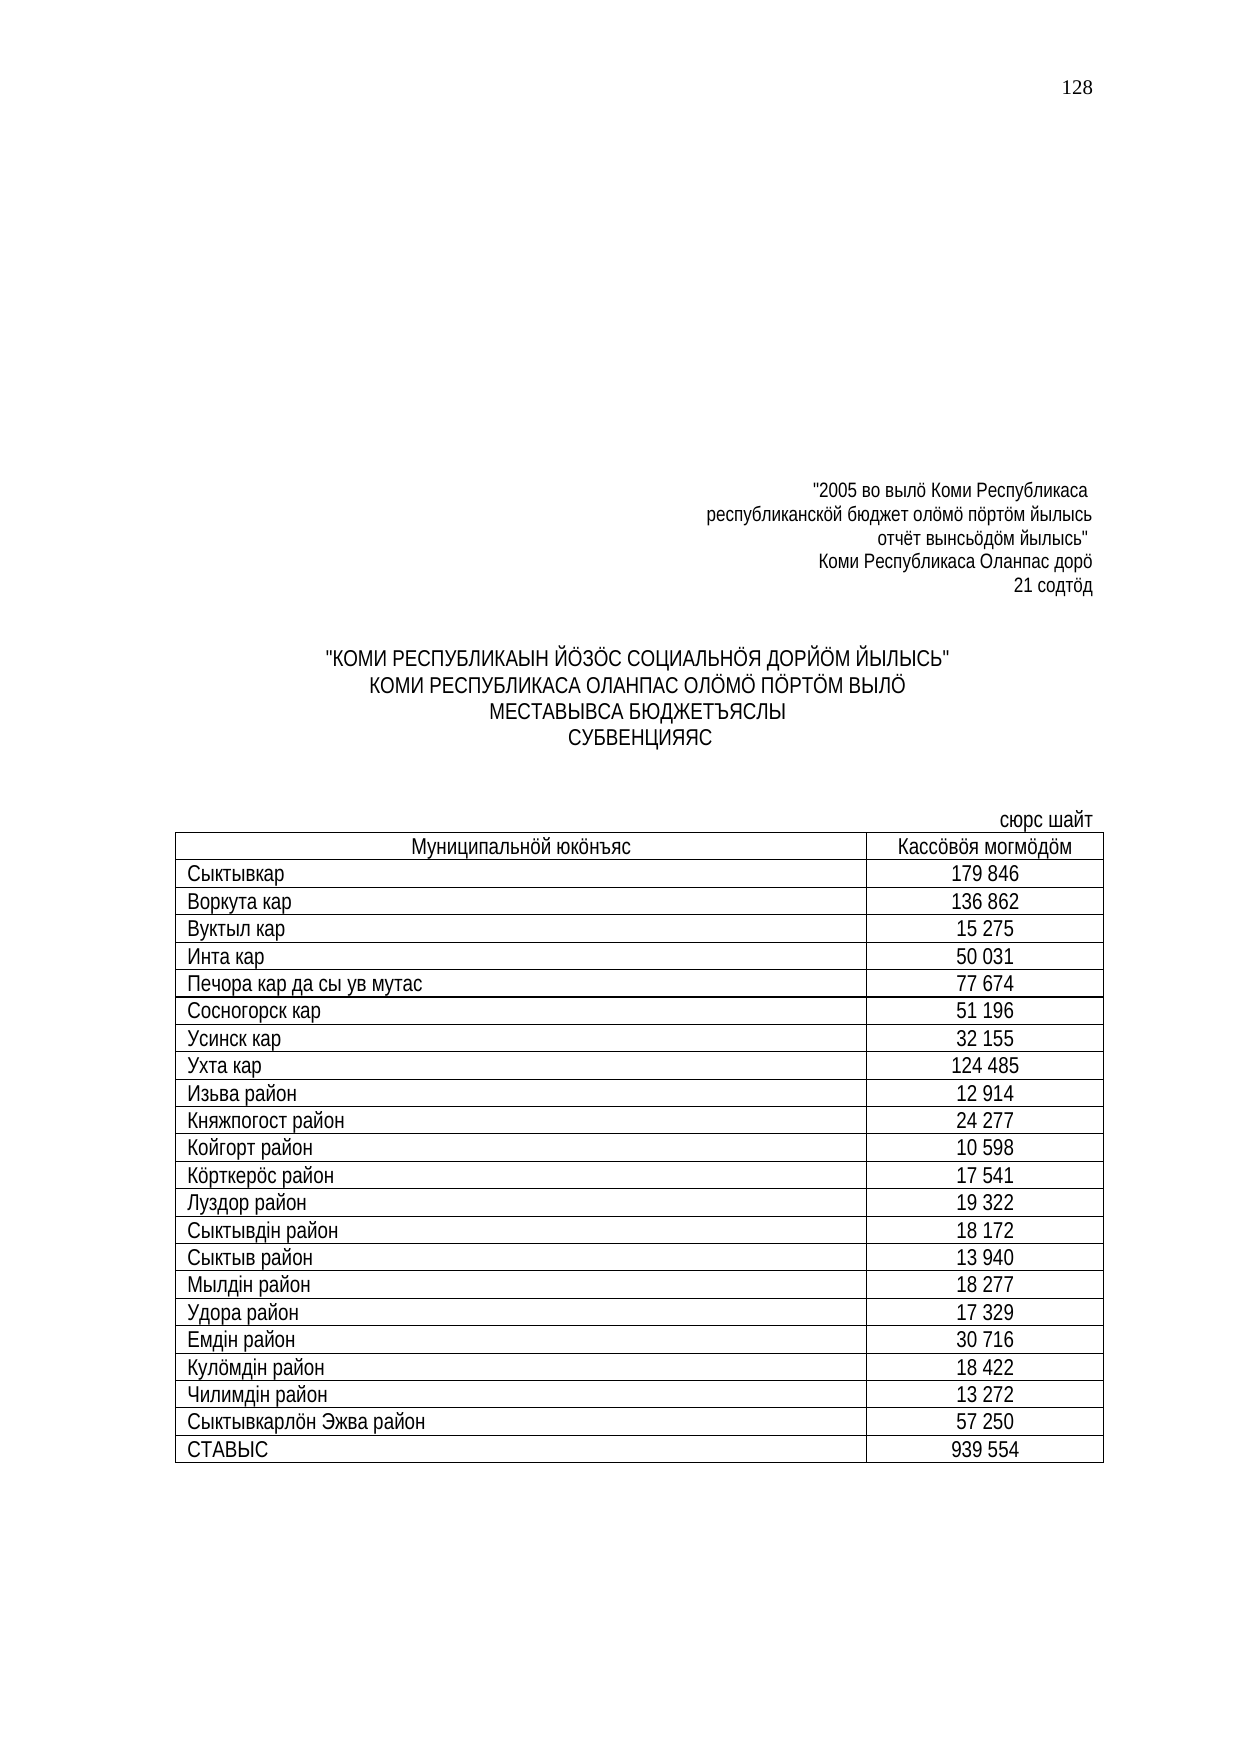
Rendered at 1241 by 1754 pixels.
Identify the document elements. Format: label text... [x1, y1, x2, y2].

text "2005 во вылö Коми Республикаса [187, 477, 1093, 501]
table_cell 17 329 [867, 1299, 1103, 1325]
table_cell 12 914 [867, 1080, 1103, 1106]
table_cell 18 277 [867, 1271, 1103, 1298]
table_cell Печора кар да сы ув мутас [176, 970, 866, 996]
table_cell 13 272 [867, 1381, 1103, 1407]
text "КОМИ РЕСПУБЛИКАЫН ЙÖЗÖС СОЦИАЛЬНÖЯ ДОРЙÖМ ЙЫЛЫСЬ" [187, 645, 1093, 672]
table_cell Инта кар [176, 943, 866, 969]
table_cell 50 031 [867, 943, 1103, 969]
table_cell 77 674 [867, 970, 1103, 996]
table_cell 51 196 [867, 998, 1103, 1024]
table_cell Ухта кар [176, 1052, 866, 1078]
table_cell 10 598 [867, 1134, 1103, 1161]
text Коми Республикаса Оланпас дорö [187, 549, 1093, 573]
text сюрс шайт [187, 806, 1093, 832]
text МЕСТАВЫВСА БЮДЖЕТЪЯСЛЫ [187, 698, 1093, 724]
table_header Муниципальнöй юкöнъяс [176, 833, 866, 859]
table_cell Изьва район [176, 1080, 866, 1106]
table_cell 124 485 [867, 1052, 1103, 1078]
table_cell 17 541 [867, 1162, 1103, 1188]
table_cell 24 277 [867, 1107, 1103, 1133]
table_cell 13 940 [867, 1244, 1103, 1270]
table_cell Усинск кар [176, 1025, 866, 1051]
text республиканскöй бюджет олöмö пöртöм йылысь [187, 501, 1093, 525]
table_cell 57 250 [867, 1408, 1103, 1435]
table_cell 18 422 [867, 1354, 1103, 1380]
table_cell Воркута кар [176, 888, 866, 914]
table_cell Княжпогост район [176, 1107, 866, 1133]
table_cell Мылдiн район [176, 1271, 866, 1298]
table_header Кассöвöя могмöдöм [867, 833, 1103, 859]
table_cell 32 155 [867, 1025, 1103, 1051]
table_cell Чилимдiн район [176, 1381, 866, 1407]
table_cell Емдiн район [176, 1326, 866, 1352]
table_cell Вуктыл кар [176, 915, 866, 942]
table_cell СТАВЫС [176, 1436, 866, 1462]
text 21 содтöд [187, 573, 1093, 597]
table_cell Сыктыв район [176, 1244, 866, 1270]
text КОМИ РЕСПУБЛИКАСА ОЛАНПАС ОЛÖМÖ ПÖРТÖМ ВЫЛÖ [187, 672, 1093, 698]
text отчёт вынсьöдöм йылысь" [187, 525, 1093, 549]
table_cell 15 275 [867, 915, 1103, 942]
table_cell 19 322 [867, 1189, 1103, 1216]
table_cell Сыктывкарлöн Эжва район [176, 1408, 866, 1435]
table_cell 939 554 [867, 1436, 1103, 1462]
table_cell 179 846 [867, 860, 1103, 887]
table_cell Луздор район [176, 1189, 866, 1216]
table_cell Сыктывкар [176, 860, 866, 887]
table_cell Кулöмдiн район [176, 1354, 866, 1380]
table_cell 30 716 [867, 1326, 1103, 1352]
table_cell Удора район [176, 1299, 866, 1325]
table_cell Кöрткерöс район [176, 1162, 866, 1188]
table_cell 18 172 [867, 1217, 1103, 1243]
text СУБВЕНЦИЯЯС [187, 724, 1093, 751]
table_cell Сосногорск кар [176, 998, 866, 1024]
table_cell Койгорт район [176, 1134, 866, 1161]
table_cell Сыктывдiн район [176, 1217, 866, 1243]
table_cell 136 862 [867, 888, 1103, 914]
